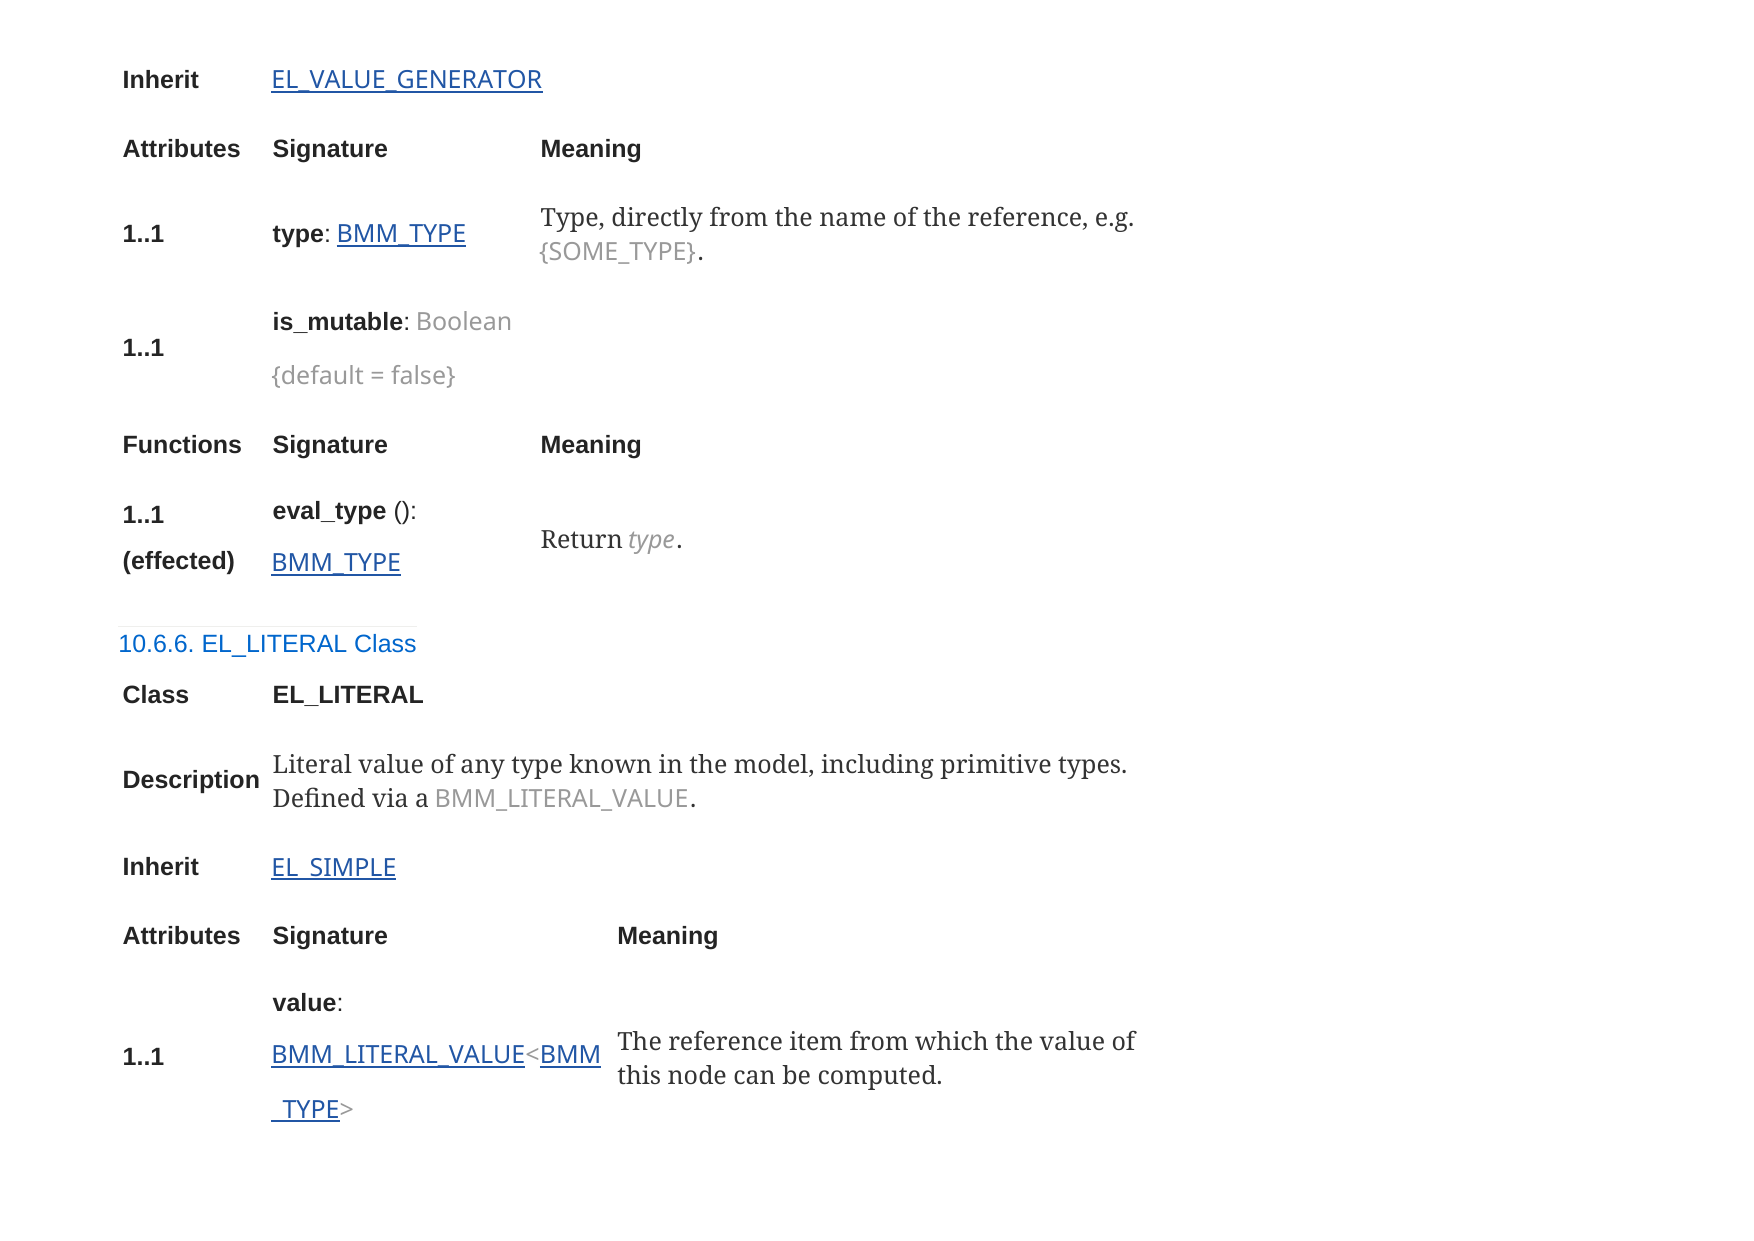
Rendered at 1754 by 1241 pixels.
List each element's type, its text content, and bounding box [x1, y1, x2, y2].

table_cell EL_SIMPLE [268, 847, 1181, 918]
table_cell The reference item from which the value of this node can be computed. [613, 985, 1181, 1160]
table_cell 1..1 [118, 197, 268, 301]
table_cell Signature [268, 919, 613, 985]
table_header Class [118, 677, 268, 743]
table_cell Attributes [118, 131, 268, 197]
table_cell Functions [118, 427, 268, 493]
table_cell Meaning [613, 919, 1181, 985]
table_cell Attributes [118, 919, 268, 985]
table_cell Signature [268, 131, 536, 197]
table_cell EL_VALUE_GENERATOR [268, 59, 1181, 131]
table_cell Signature [268, 427, 536, 493]
table_cell eval_type (): BMM_TYPE [268, 493, 536, 614]
table_cell is_mutable: Boolean {default = false} [268, 301, 536, 427]
table_cell Type, directly from the name of the reference, e.g. {SOME_TYPE}. [536, 197, 1181, 301]
table_cell 1..1 (effected) [118, 493, 268, 614]
table_cell Description [118, 743, 268, 847]
table_cell 1..1 [118, 985, 268, 1160]
table_cell Literal value of any type known in the model, including primitive types. Defined via a BMM_LITERAL_VALUE. [268, 743, 1181, 847]
table_cell value: BMM_LITERAL_VALUE<BMM_TYPE> [268, 985, 613, 1160]
table_cell 1..1 [118, 301, 268, 427]
table_cell Inherit [118, 59, 268, 131]
table_cell Return type. [536, 493, 1181, 614]
table_cell Meaning [536, 427, 1181, 493]
table_cell Meaning [536, 131, 1181, 197]
subtitle 10.6.6. EL_LITERAL Class [118, 626, 1695, 658]
table_header EL_LITERAL [268, 677, 1181, 743]
table_cell type: BMM_TYPE [268, 197, 536, 301]
table_cell [536, 301, 1181, 427]
table_cell Inherit [118, 847, 268, 918]
